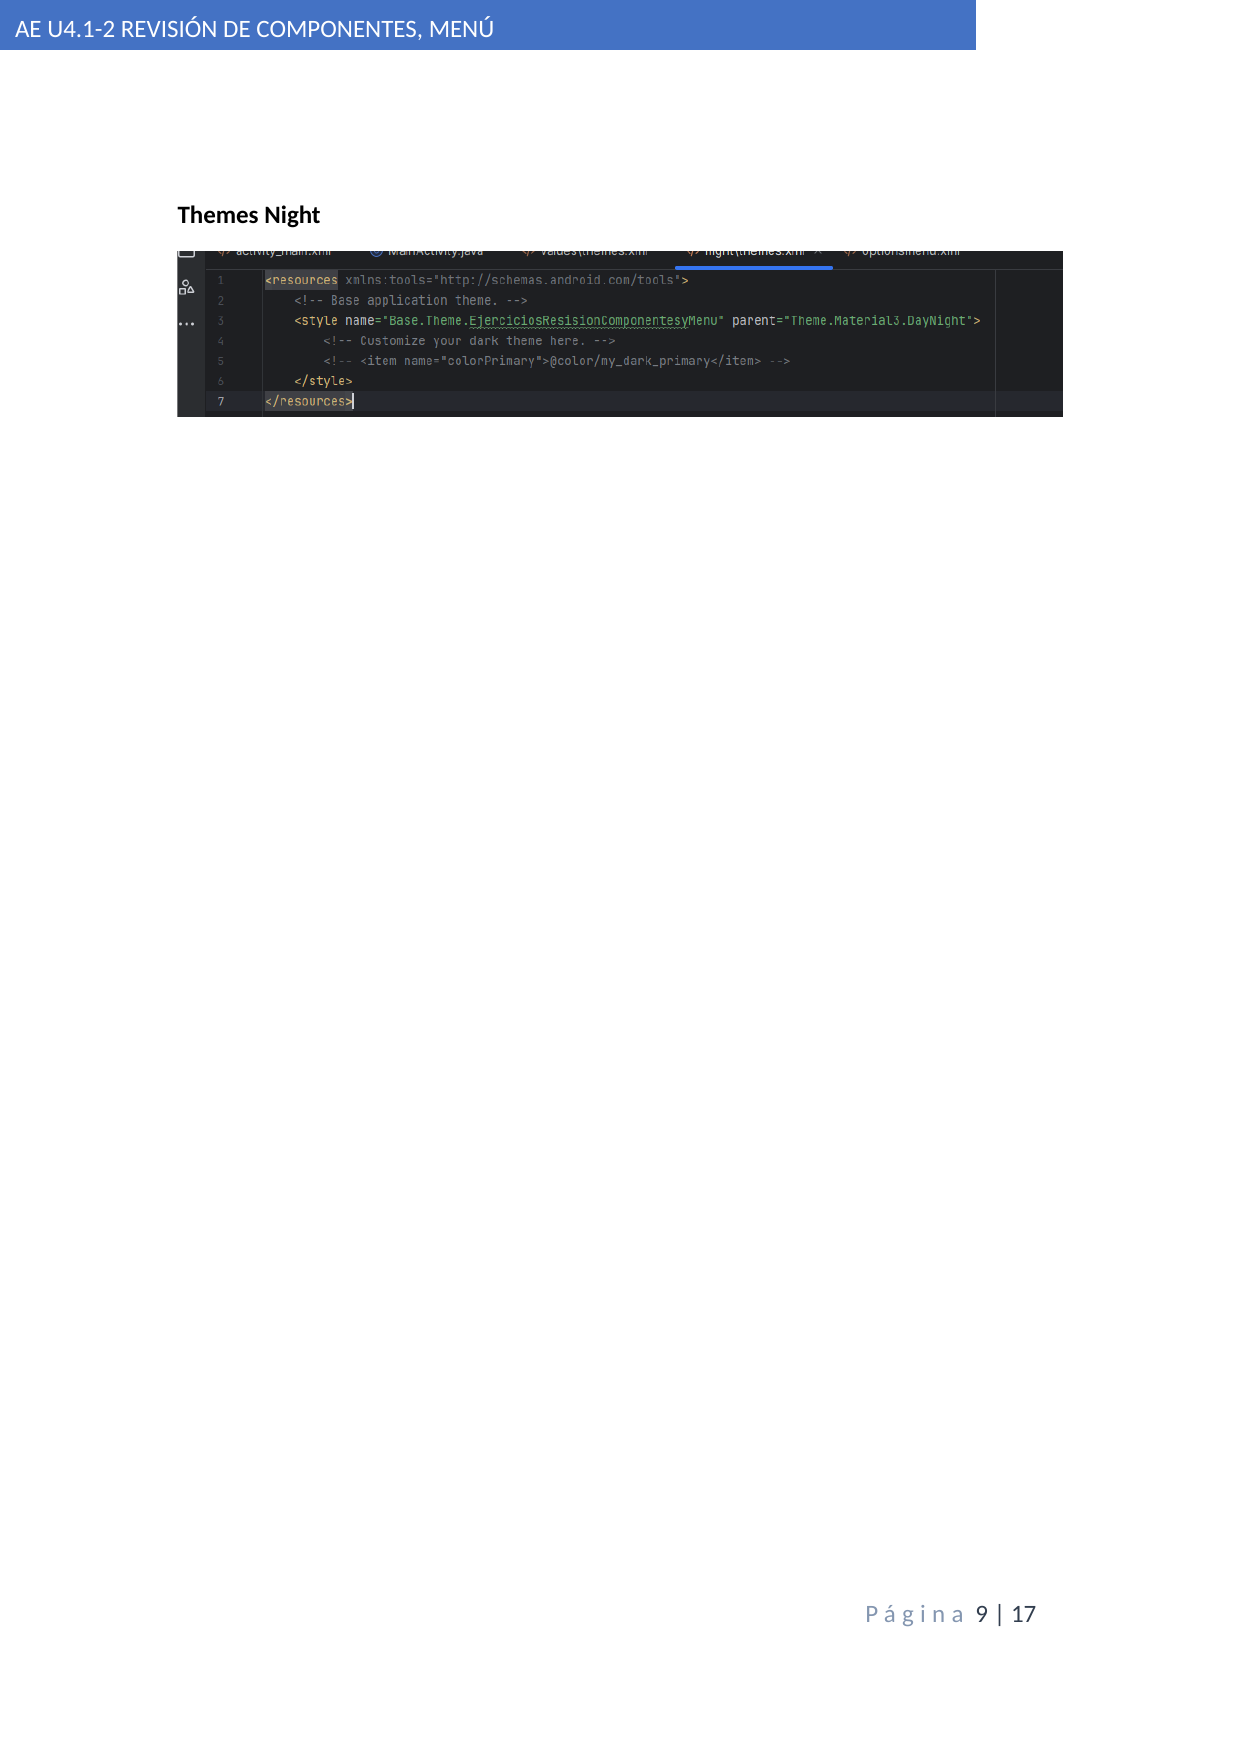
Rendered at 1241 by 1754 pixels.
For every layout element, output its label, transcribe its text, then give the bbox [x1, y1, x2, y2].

text Themes Night [177, 199, 1063, 230]
